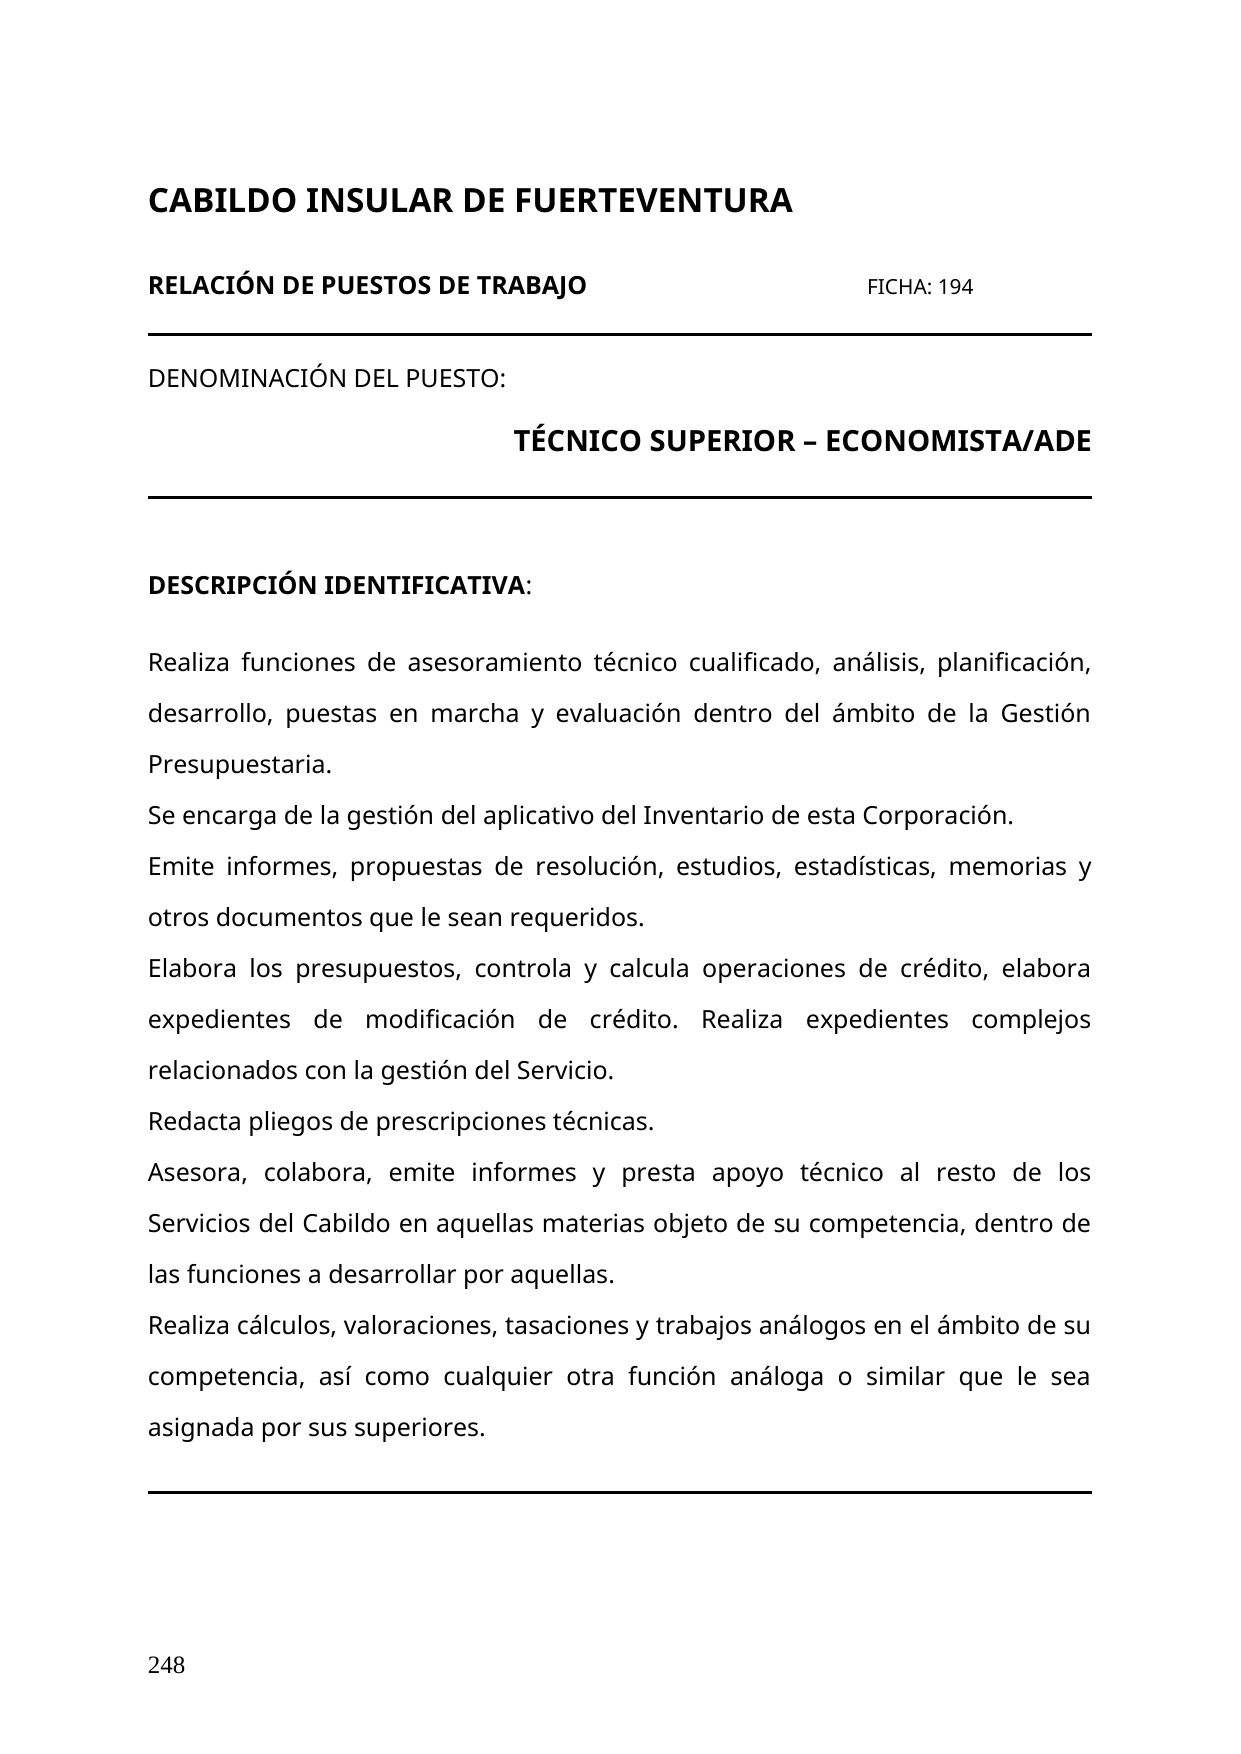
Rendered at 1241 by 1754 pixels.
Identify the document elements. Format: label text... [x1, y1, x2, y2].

text TÉCNICO SUPERIOR – ECONOMISTA/ADE [177, 420, 1092, 459]
text Emite informes, propuestas de resolución, estudios, estadísticas, memorias y otros documentos que le sean requeridos. [148, 848, 1092, 933]
text DESCRIPCIÓN IDENTIFICATIVA: [148, 567, 1092, 602]
text RELACIÓN DE PUESTOS DE TRABAJO FICHA: 194 [148, 268, 1092, 302]
text DENOMINACIÓN DEL PUESTO: [148, 361, 1092, 395]
text CABILDO INSULAR DE FUERTEVENTURA [148, 177, 1092, 223]
text Se encarga de la gestión del aplicativo del Inventario de esta Corporación. [148, 797, 1092, 831]
text Elabora los presupuestos, controla y calcula operaciones de crédito, elabora expedientes de modificación de crédito. Realiza expedientes complejos relacionados con la gestión del Servicio. [148, 950, 1092, 1087]
text Realiza funciones de asesoramiento técnico cualificado, análisis, planificación, desarrollo, puestas en marcha y evaluación dentro del ámbito de la Gestión Presupuestaria. [148, 644, 1092, 780]
text Asesora, colabora, emite informes y presta apoyo técnico al resto de los Servicios del Cabildo en aquellas materias objeto de su competencia, dentro de las funciones a desarrollar por aquellas. [148, 1154, 1092, 1291]
text Redacta pliegos de prescripciones técnicas. [148, 1103, 1092, 1138]
text Realiza cálculos, valoraciones, tasaciones y trabajos análogos en el ámbito de su competencia, así como cualquier otra función análoga o similar que le sea asignada por sus superiores. [148, 1308, 1092, 1444]
